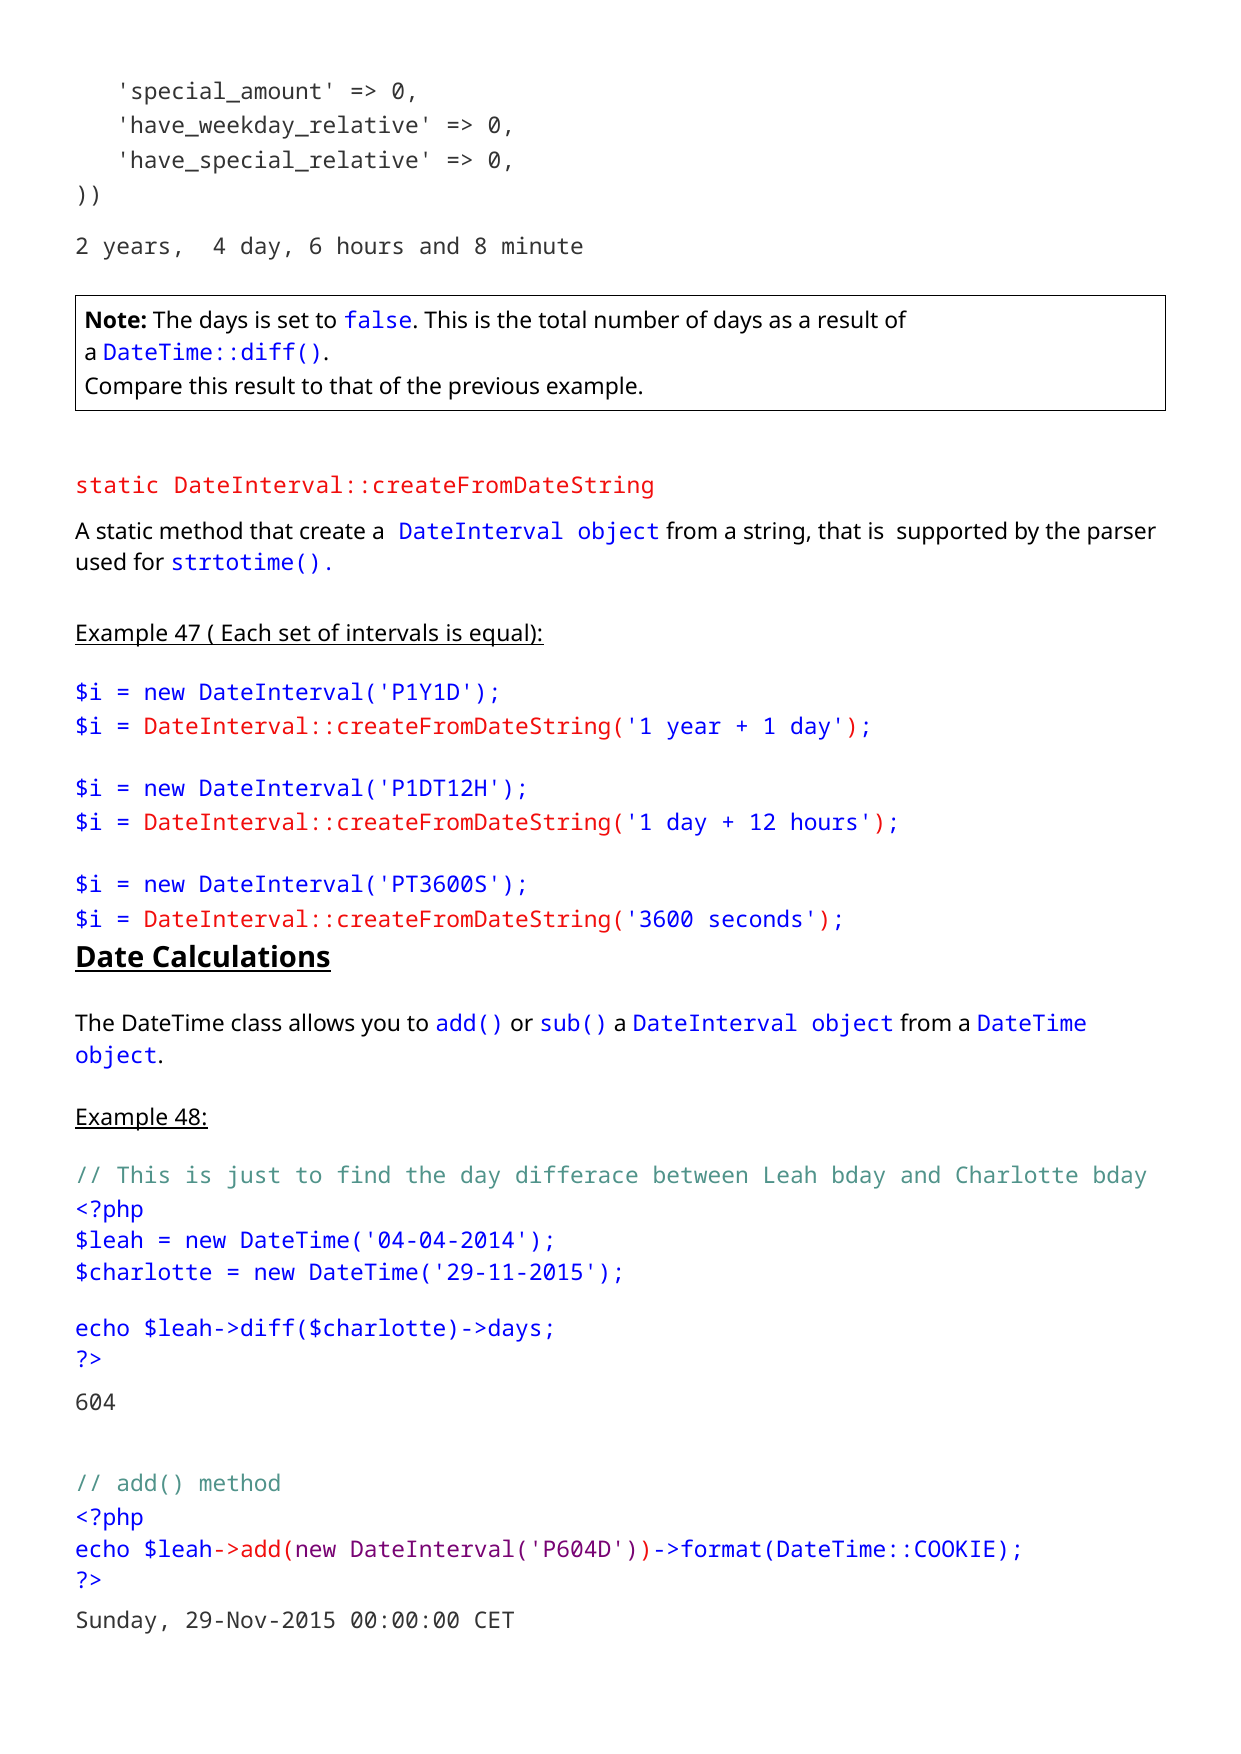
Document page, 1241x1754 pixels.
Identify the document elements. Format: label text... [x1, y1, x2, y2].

text $leah = new DateTime('04-04-2014'); [75, 1224, 1166, 1256]
text $i = DateInterval::createFromDateString('1 day + 12 hours'); [75, 806, 1166, 837]
text The DateTime class allows you to add() or sub() a DateInterval object from a DateTime object. [75, 1007, 1166, 1070]
text ?> [75, 1343, 1166, 1374]
text $i = DateInterval::createFromDateString('3600 seconds'); [75, 902, 1166, 934]
text 2 years, 4 day, 6 hours and 8 minute [75, 230, 1166, 261]
text Example 48: [75, 1101, 1166, 1132]
text <?php [75, 1501, 1166, 1532]
text ?> [75, 1564, 1166, 1595]
text echo $leah->add(new DateInterval('P604D'))->format(DateTime::COOKIE); [75, 1532, 1166, 1564]
text 'have_special_relative' => 0, [75, 143, 1166, 175]
text // add() method [75, 1467, 1166, 1498]
text $i = DateInterval::createFromDateString('1 year + 1 day'); [75, 710, 1166, 741]
text echo $leah->diff($charlotte)->days; [75, 1312, 1166, 1343]
text Date Calculations [75, 937, 1166, 976]
text $i = new DateInterval('PT3600S'); [75, 868, 1166, 899]
text <?php [75, 1193, 1166, 1224]
text $i = new DateInterval('P1DT12H'); [75, 772, 1166, 803]
text static DateInterval::createFromDateString [75, 469, 1166, 500]
text Example 47 ( Each set of intervals is equal): [75, 617, 1166, 648]
text Note: The days is set to false. This is the total number of days as a result of a DateTime::diff(). [76, 296, 1165, 361]
text $i = new DateInterval('P1Y1D'); [75, 676, 1166, 707]
text 604 [75, 1386, 1166, 1417]
text A static method that create a DateInterval object from a string, that is supported by the parser used for strtotime(). [75, 515, 1166, 577]
text $charlotte = new DateTime('29-11-2015'); [75, 1256, 1166, 1287]
text 'have_weekday_relative' => 0, [75, 109, 1166, 141]
text Compare this result to that of the previous example. [76, 361, 1165, 410]
text // This is just to find the day differace between Leah bday and Charlotte bday [75, 1159, 1166, 1190]
text 'special_amount' => 0, [75, 75, 1166, 106]
text Sunday, 29-Nov-2015 00:00:00 CET [75, 1604, 1166, 1635]
text )) [75, 178, 1166, 209]
